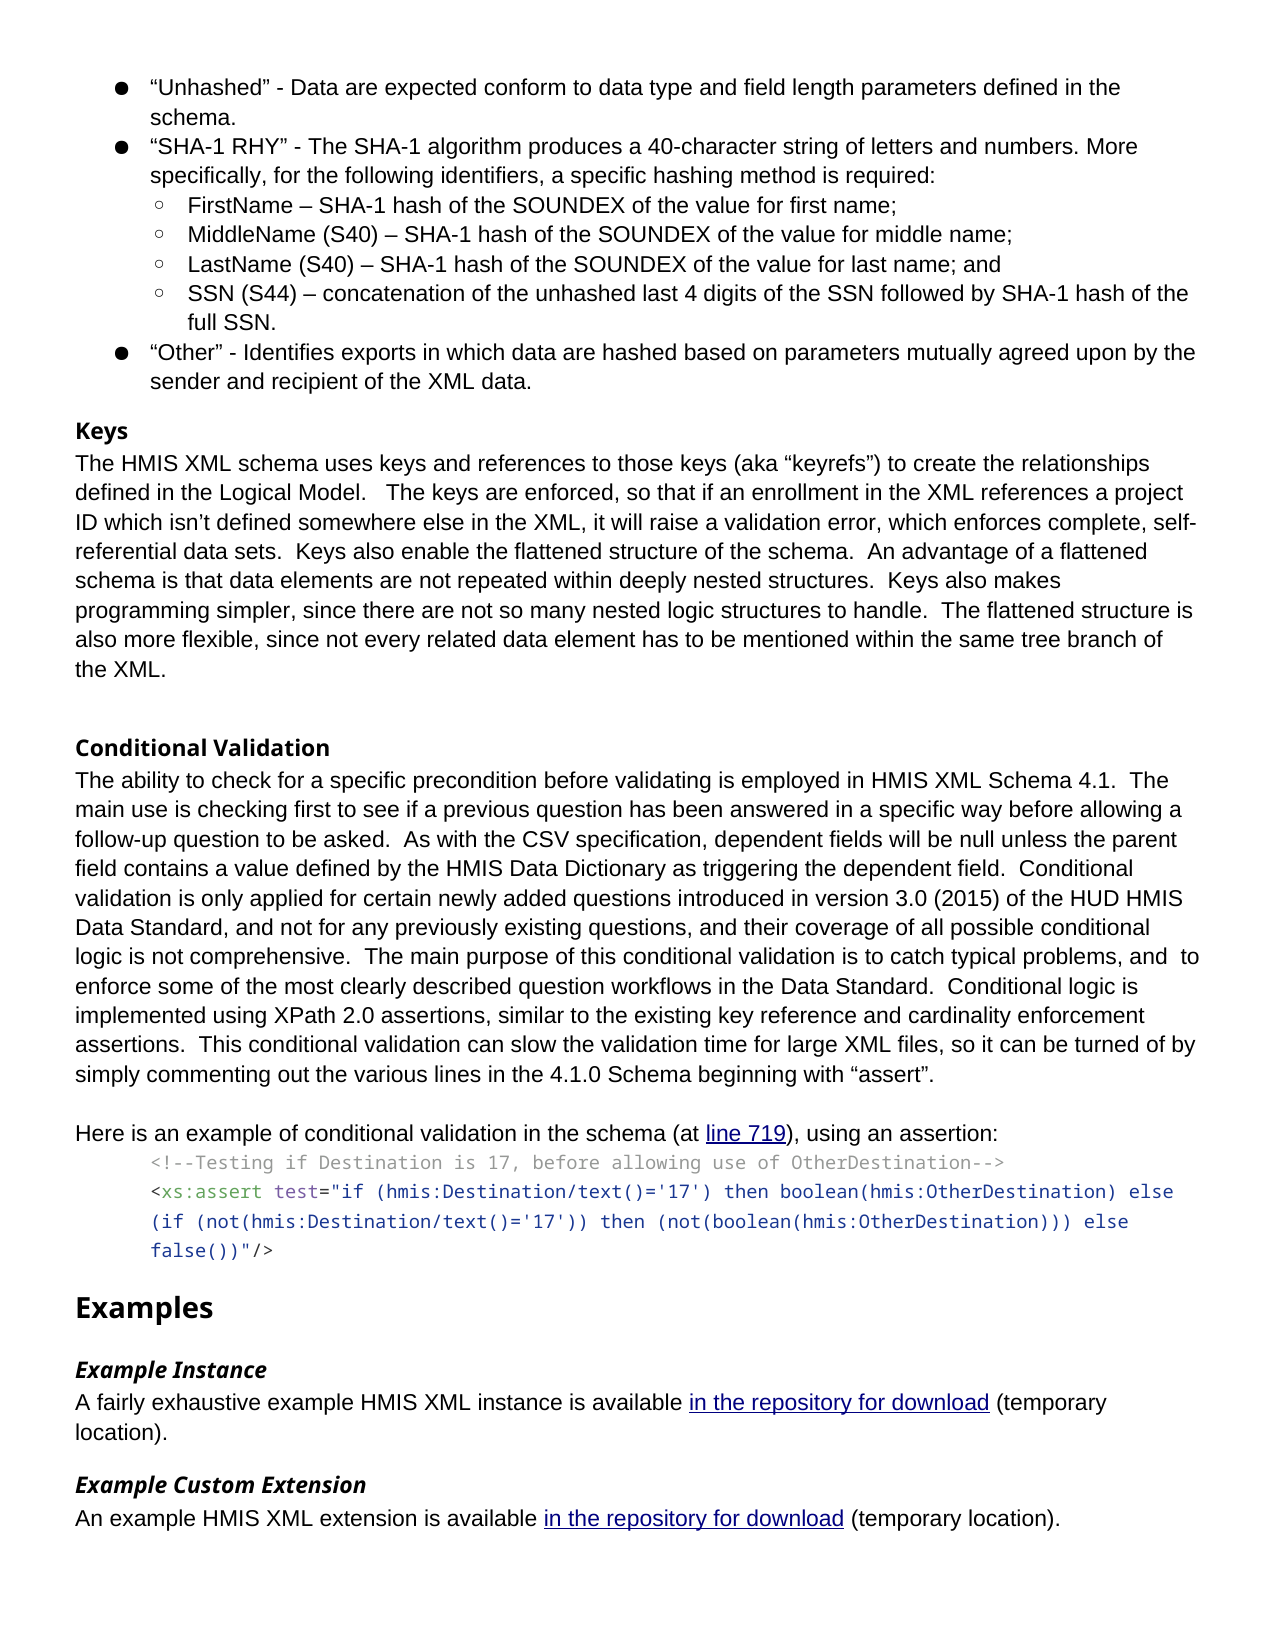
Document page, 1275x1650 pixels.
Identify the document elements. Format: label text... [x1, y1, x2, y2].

list SSN (S44) – concatenation of the unhashed last 4 digits of the SSN followed by SHA-1 hash of the full SSN. [150, 281, 1200, 336]
list MiddleName (S40) – SHA-1 hash of the SOUNDEX of the value for middle name; [150, 222, 1200, 247]
subtitle Example Custom Extension [75, 1469, 1200, 1501]
list “SHA-1 RHY” - The SHA-1 algorithm produces a 40-character string of letters and numbers. More specifically, for the following identifiers, a specific hashing method is required: [112, 134, 1200, 189]
subtitle Conditional Validation [75, 732, 1200, 763]
text The HMIS XML schema uses keys and references to those keys (aka “keyrefs”) to create the relationships defined in the Logical Model. The keys are enforced, so that if an enrollment in the XML references a project ID which isn’t defined somewhere else in the XML, it will raise a validation error, which enforces complete, self-referential data sets. Keys also enable the flattened structure of the schema. An advantage of a flattened schema is that data elements are not repeated within deeply nested structures. Keys also makes programming simpler, since there are not so many nested logic structures to handle. The flattened structure is also more flexible, since not every related data element has to be mentioned within the same tree branch of the XML. [75, 451, 1200, 682]
text The ability to check for a specific precondition before validating is employed in HMIS XML Schema 4.1. The main use is checking first to see if a previous question has been answered in a specific way before allowing a follow-up question to be asked. As with the CSV specification, dependent fields will be null unless the parent field contains a value defined by the HMIS Data Dictionary as triggering the dependent field. Conditional validation is only applied for certain newly added questions introduced in version 3.0 (2015) of the HUD HMIS Data Standard, and not for any previously existing questions, and their coverage of all possible conditional logic is not comprehensive. The main purpose of this conditional validation is to catch typical problems, and to enforce some of the most clearly described question workflows in the Data Standard. Conditional logic is implemented using XPath 2.0 assertions, similar to the existing key reference and cardinality enforcement assertions. This conditional validation can slow the validation time for large XML files, so it can be turned of by simply commenting out the various lines in the 4.1.0 Schema beginning with “assert”. [75, 768, 1200, 1087]
list “Unhashed” - Data are expected conform to data type and field length parameters defined in the schema. [112, 75, 1200, 130]
text <xs:assert test="if (hmis:Destination/text()='17') then boolean(hmis:OtherDestination) else (if (not(hmis:Destination/text()='17')) then (not(boolean(hmis:OtherDestination))) else false())"/> [150, 1179, 1200, 1263]
list “Other” - Identifies exports in which data are hashed based on parameters mutually agreed upon by the sender and recipient of the XML data. [112, 339, 1200, 394]
text An example HMIS XML extension is available in the repository for download (temporary location). [75, 1505, 1200, 1531]
text A fairly exhaustive example HMIS XML instance is available in the repository for download (temporary location). [75, 1390, 1200, 1445]
text <!--Testing if Destination is 17, before allowing use of OtherDestination--> [150, 1149, 1200, 1175]
list FirstName – SHA-1 hash of the SOUNDEX of the value for first name; [150, 192, 1200, 218]
subtitle Keys [75, 415, 1200, 446]
subtitle Examples [75, 1287, 1200, 1327]
subtitle Example Instance [75, 1354, 1200, 1385]
list LastName (S40) – SHA-1 hash of the SOUNDEX of the value for last name; and [150, 251, 1200, 277]
text Here is an example of conditional validation in the schema (at line 719), using an assertion: [75, 1120, 1200, 1146]
